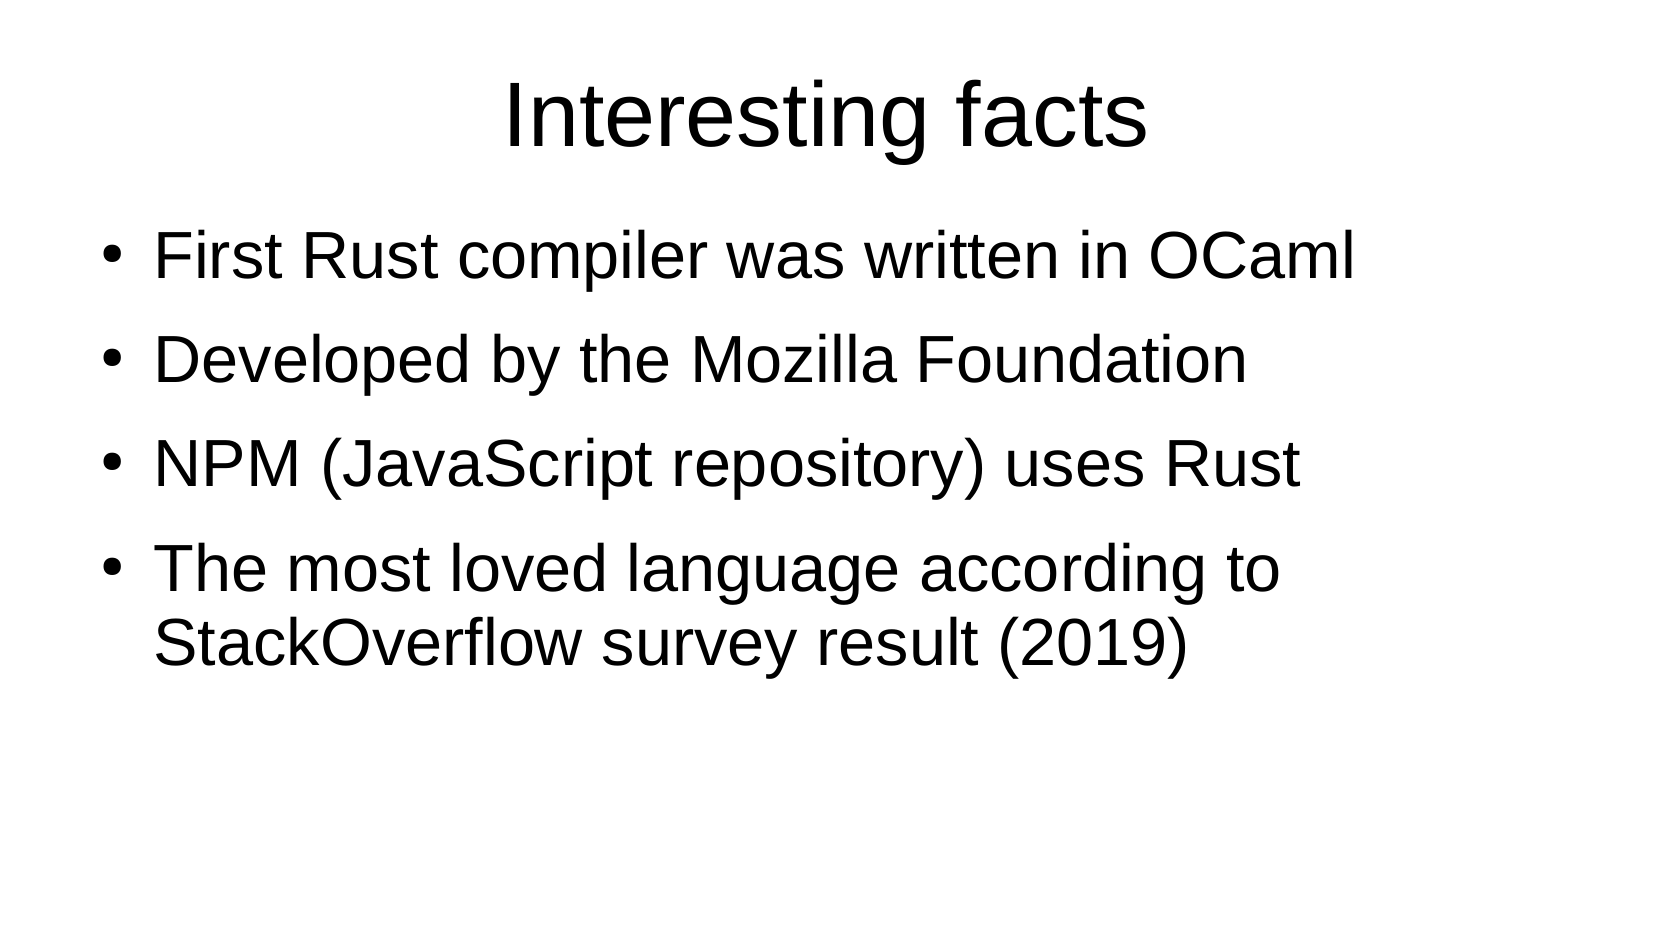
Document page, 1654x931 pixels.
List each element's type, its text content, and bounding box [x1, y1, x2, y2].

list First Rust compiler was written in OCaml Developed by the Mozilla Foundation NPM (JavaScript repository) uses Rust The most loved language according to StackOverflow survey result (2019) [82, 217, 1571, 758]
title Interesting facts [82, 37, 1571, 193]
